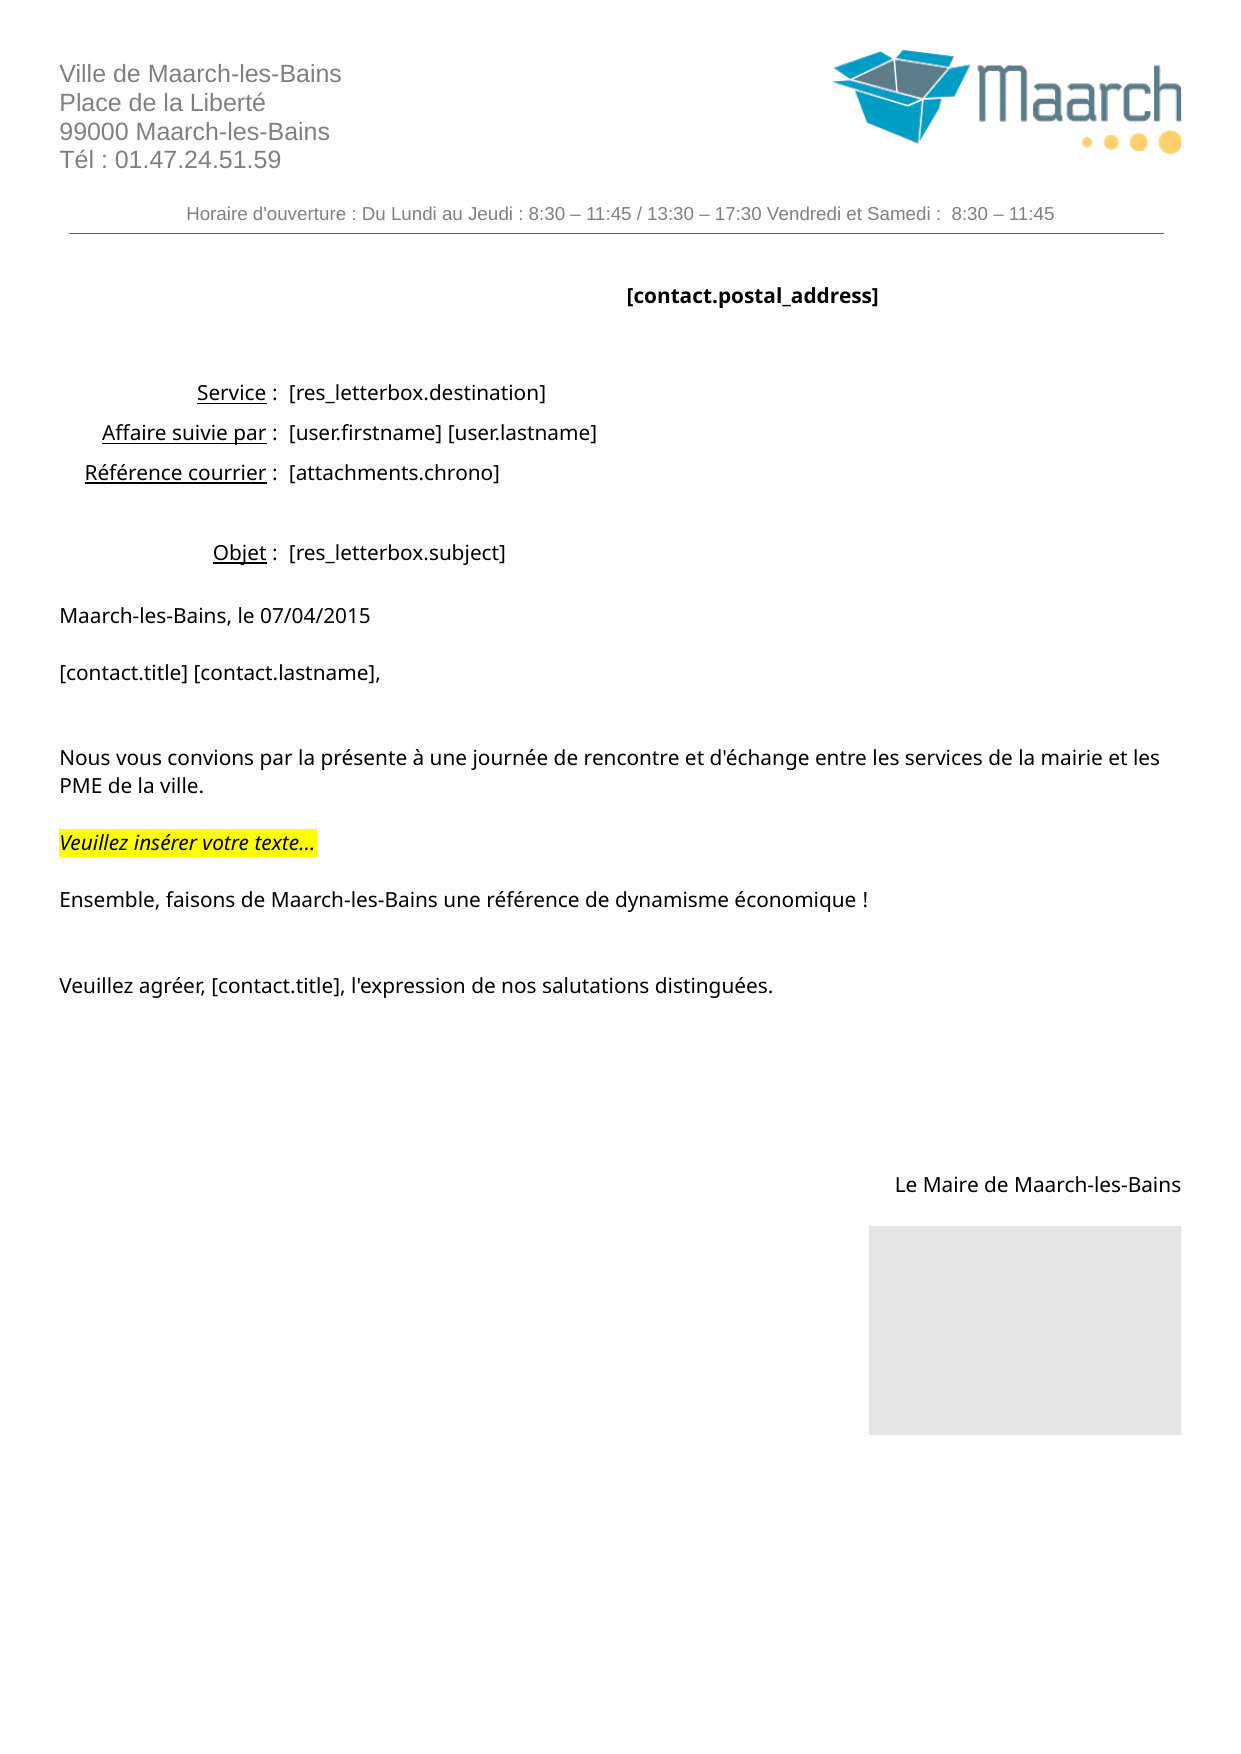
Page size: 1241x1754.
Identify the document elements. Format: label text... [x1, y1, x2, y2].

text Veuillez agréer, [contact.title], l'expression de nos salutations distinguées. [59, 971, 1181, 999]
table_header [60, 275, 621, 315]
picture [832, 50, 1182, 154]
text Veuillez insérer votre texte… [59, 828, 1181, 857]
text Maarch-les-Bains, le 07/04/2015 [59, 601, 1181, 629]
text Ensemble, faisons de Maarch-les-Bains une référence de dynamisme économique ! [59, 885, 1181, 914]
text Le Maire de Maarch-les-Bains [59, 1170, 1181, 1198]
text [contact.title] [contact.lastname], [59, 658, 1181, 686]
table_cell [283, 493, 816, 532]
table_cell Objet : [59, 533, 283, 572]
text Nous vous convions par la présente à une journée de rencontre et d'échange entre les services de la mairie et les PME de la ville. [59, 743, 1181, 800]
table_header [res_letterbox.destination] [283, 373, 816, 413]
table_cell Affaire suivie par : [59, 413, 283, 453]
table_cell Référence courrier : [59, 453, 283, 492]
table_cell [attachments.chrono] [283, 453, 816, 492]
table_header [contact.postal_address] [621, 275, 1182, 315]
table_header Service : [59, 373, 283, 413]
table_cell [res_letterbox.subject] [283, 533, 816, 572]
table_cell [user.firstname] [user.lastname] [283, 413, 816, 453]
table_cell [59, 493, 283, 532]
picture [868, 1226, 1182, 1435]
